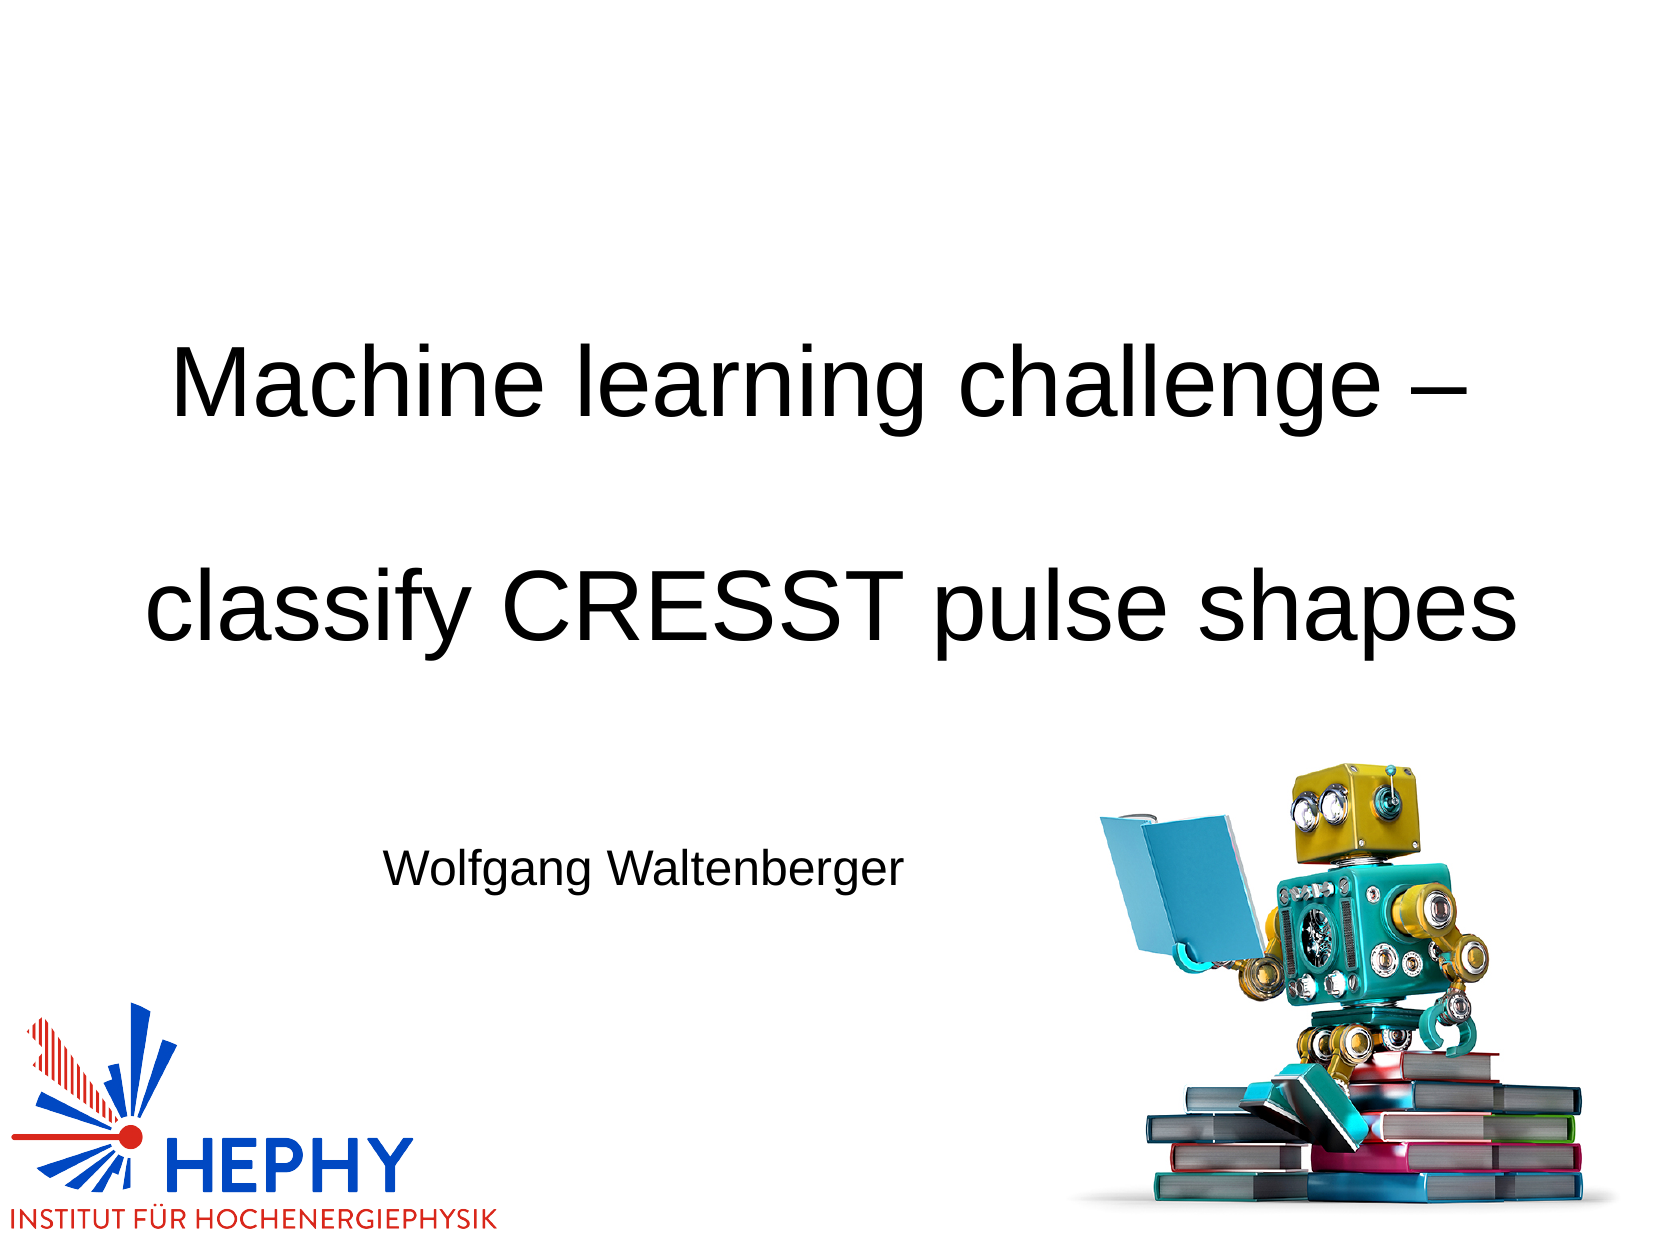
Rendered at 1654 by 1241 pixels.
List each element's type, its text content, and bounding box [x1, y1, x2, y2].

text_box Machine learning challenge – classify CRESST pulse shapes [59, 318, 1607, 803]
picture [1063, 719, 1636, 1229]
text_box Wolfgang Waltenberger [0, 832, 1063, 1085]
picture [11, 1002, 497, 1229]
